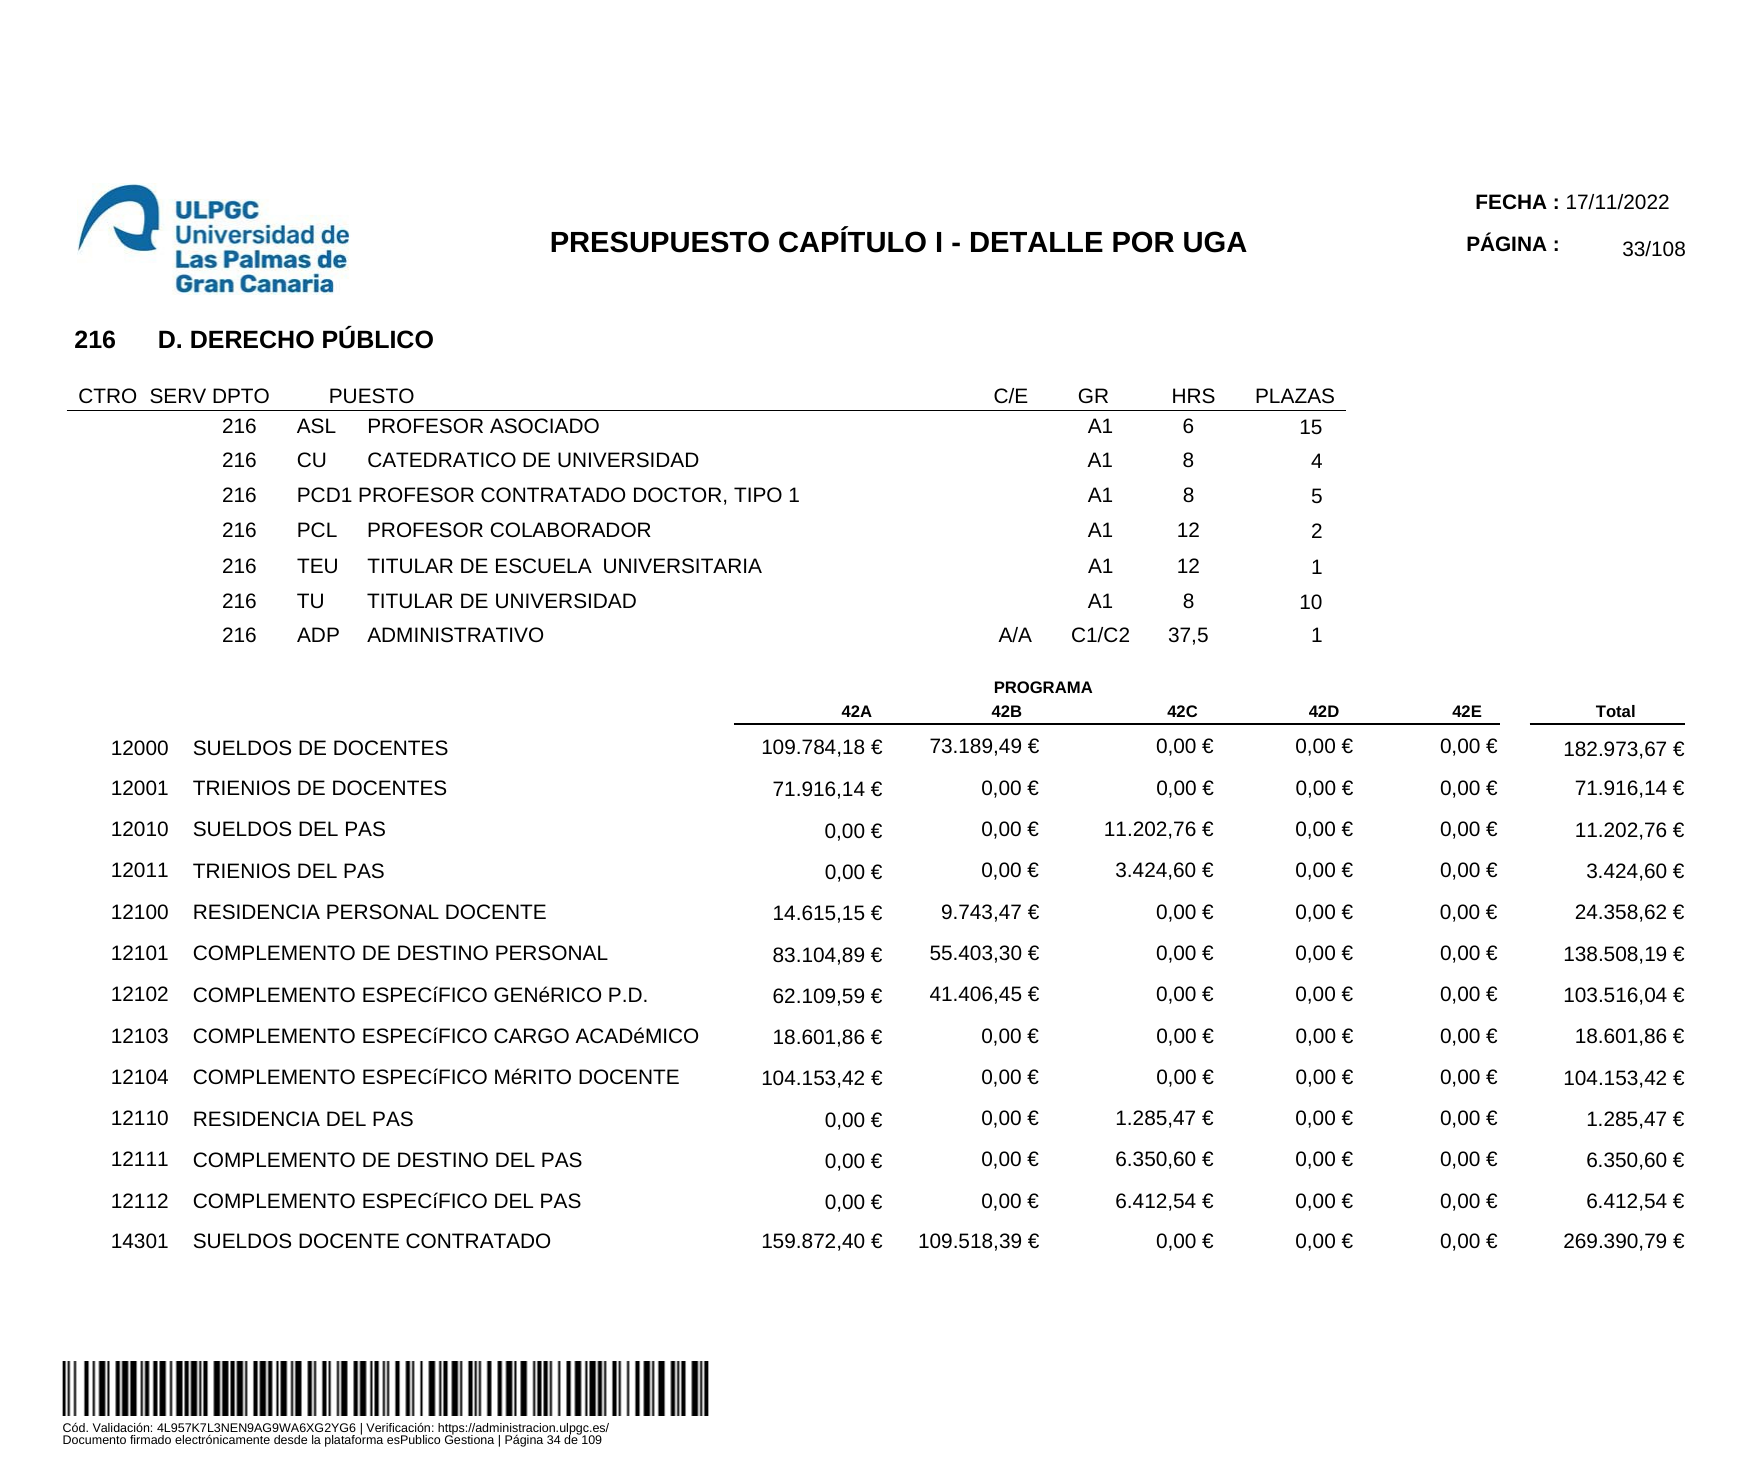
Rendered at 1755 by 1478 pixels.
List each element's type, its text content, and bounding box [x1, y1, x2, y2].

table_cell 0,00 € [1098, 1016, 1254, 1057]
table_cell 0,00 € [1255, 1057, 1396, 1098]
table_cell 1 [1235, 619, 1346, 649]
table_cell 12010 [105, 809, 180, 851]
table_cell 62.109,59 € [734, 975, 900, 1016]
table_cell 0,00 € [734, 1181, 900, 1222]
table_cell 6.412,54 € [1098, 1181, 1254, 1222]
table_cell 0,00 € [1255, 768, 1396, 809]
table_cell [67, 443, 143, 478]
table_cell A1 [1051, 549, 1149, 584]
table_cell [67, 549, 143, 584]
table_cell 8 [1149, 443, 1235, 478]
table_cell 42C [1098, 700, 1254, 723]
table_cell 1.285,47 € [1098, 1099, 1254, 1140]
table_cell [67, 619, 143, 649]
table_cell [1500, 1181, 1529, 1222]
table_cell COMPLEMENTO ESPECíFICO GENéRICO P.D. [180, 975, 734, 1016]
table_cell [901, 411, 1051, 443]
table_cell [1500, 700, 1529, 723]
table_cell [1500, 975, 1529, 1016]
table_cell 0,00 € [1396, 725, 1500, 768]
table_cell 55.403,30 € [900, 933, 1098, 974]
table_cell 104.153,42 € [1530, 1057, 1684, 1098]
table_cell 0,00 € [1255, 1099, 1396, 1140]
table_cell [901, 513, 1051, 549]
table_cell 3.424,60 € [1530, 851, 1684, 892]
table_cell A1 [1051, 513, 1149, 549]
table_cell 12104 [105, 1057, 180, 1098]
list D. DERECHO PÚBLICO [74, 325, 1698, 354]
table_cell 0,00 € [1255, 1181, 1396, 1222]
table_cell [67, 411, 143, 443]
table_cell COMPLEMENTO ESPECíFICO DEL PAS [180, 1181, 734, 1222]
table_cell 0,00 € [900, 1057, 1098, 1098]
table_header GR [1051, 387, 1149, 410]
table_cell [1500, 809, 1529, 851]
table_cell 104.153,42 € [734, 1057, 900, 1098]
table_cell RESIDENCIA DEL PAS [180, 1099, 734, 1140]
table_cell 0,00 € [900, 1016, 1098, 1057]
table_cell 0,00 € [1098, 933, 1254, 974]
table_cell TRIENIOS DE DOCENTES [180, 768, 734, 809]
table_cell 14.615,15 € [734, 892, 900, 933]
table_cell TEU TITULAR DE ESCUELA UNIVERSITARIA [288, 549, 901, 584]
table_cell [67, 478, 143, 513]
table_cell 0,00 € [1396, 1222, 1500, 1255]
table_cell TU TITULAR DE UNIVERSIDAD [288, 584, 901, 619]
table_cell 103.516,04 € [1530, 975, 1684, 1016]
table_cell [1500, 851, 1529, 892]
table_header PUESTO [288, 387, 901, 410]
table_cell 216 [143, 443, 288, 478]
table_cell 0,00 € [734, 1140, 900, 1181]
table_cell 0,00 € [1098, 975, 1254, 1016]
table_cell A1 [1051, 411, 1149, 443]
table_cell 11.202,76 € [1098, 809, 1254, 851]
table_cell 24.358,62 € [1530, 892, 1684, 933]
table_cell [1500, 723, 1529, 768]
table_cell 0,00 € [1098, 768, 1254, 809]
table_cell PCD1 PROFESOR CONTRATADO DOCTOR, TIPO 1 [288, 478, 901, 513]
table_cell COMPLEMENTO ESPECíFICO MéRITO DOCENTE [180, 1057, 734, 1098]
table_cell 0,00 € [900, 1099, 1098, 1140]
table_cell SUELDOS DEL PAS [180, 809, 734, 851]
table_cell [901, 584, 1051, 619]
table_cell Total [1530, 700, 1684, 723]
table_cell 12000 [105, 723, 180, 768]
table_header HRS [1149, 387, 1235, 410]
table_cell 15 [1235, 411, 1346, 443]
table_cell 42B [900, 700, 1098, 723]
table_cell 14301 [105, 1222, 180, 1255]
table_cell 0,00 € [1396, 975, 1500, 1016]
table_cell 0,00 € [1255, 933, 1396, 974]
table_cell 0,00 € [1255, 1222, 1396, 1255]
table_header PROGRAMA [900, 678, 1098, 699]
table_cell 6 [1149, 411, 1235, 443]
table_cell SUELDOS DOCENTE CONTRATADO [180, 1222, 734, 1255]
table_cell 10 [1235, 584, 1346, 619]
table_cell 6.350,60 € [1530, 1140, 1684, 1181]
table_cell 0,00 € [1396, 1099, 1500, 1140]
table_cell [1500, 1057, 1529, 1098]
table_cell 12 [1149, 513, 1235, 549]
table_cell 109.784,18 € [734, 725, 900, 768]
table_cell 159.872,40 € [734, 1222, 900, 1255]
table_cell 73.189,49 € [900, 725, 1098, 768]
table_cell 0,00 € [1255, 725, 1396, 768]
table_cell 0,00 € [900, 1181, 1098, 1222]
table_cell [901, 443, 1051, 478]
table_cell PCL PROFESOR COLABORADOR [288, 513, 901, 549]
table_cell 2 [1235, 513, 1346, 549]
table_cell [67, 513, 143, 549]
table_cell 0,00 € [1255, 975, 1396, 1016]
table_cell 0,00 € [1255, 851, 1396, 892]
table_cell 6.412,54 € [1530, 1181, 1684, 1222]
table_cell 109.518,39 € [900, 1222, 1098, 1255]
table_cell 0,00 € [1098, 892, 1254, 933]
table_header [105, 678, 734, 723]
table_header CTRO [67, 387, 143, 410]
table_cell A1 [1051, 478, 1149, 513]
table_cell 0,00 € [1396, 768, 1500, 809]
table_cell 5 [1235, 478, 1346, 513]
table_cell 12011 [105, 851, 180, 892]
table_cell 0,00 € [900, 809, 1098, 851]
table_cell ADP ADMINISTRATIVO [288, 619, 901, 649]
table_cell 6.350,60 € [1098, 1140, 1254, 1181]
table_cell 83.104,89 € [734, 933, 900, 974]
table_cell 0,00 € [734, 851, 900, 892]
table_header PLAZAS [1235, 387, 1346, 410]
table_cell 0,00 € [1396, 1016, 1500, 1057]
table_cell [901, 549, 1051, 584]
table_cell 12103 [105, 1016, 180, 1057]
table_cell 216 [143, 619, 288, 649]
table_cell 41.406,45 € [900, 975, 1098, 1016]
table_cell [67, 584, 143, 619]
table_cell COMPLEMENTO ESPECíFICO CARGO ACADéMICO [180, 1016, 734, 1057]
table_cell 0,00 € [900, 768, 1098, 809]
table_cell 37,5 [1149, 619, 1235, 649]
table_cell 12100 [105, 892, 180, 933]
table_cell RESIDENCIA PERSONAL DOCENTE [180, 892, 734, 933]
table_cell 0,00 € [1098, 1057, 1254, 1098]
table_cell [901, 478, 1051, 513]
table_cell 1.285,47 € [1530, 1099, 1684, 1140]
table_cell 0,00 € [1396, 851, 1500, 892]
table_header [734, 678, 900, 699]
table_cell 12111 [105, 1140, 180, 1181]
table_cell 216 [143, 411, 288, 443]
table_cell 0,00 € [1098, 725, 1254, 768]
table_cell 71.916,14 € [734, 768, 900, 809]
table_cell A1 [1051, 443, 1149, 478]
table_cell 18.601,86 € [734, 1016, 900, 1057]
table_header C/E [901, 387, 1051, 410]
table_cell 0,00 € [1255, 1016, 1396, 1057]
table_cell 0,00 € [1396, 1181, 1500, 1222]
table_cell 71.916,14 € [1530, 768, 1684, 809]
table_cell 0,00 € [1396, 933, 1500, 974]
table_cell 12001 [105, 768, 180, 809]
table_cell 216 [143, 478, 288, 513]
table_cell 42E [1396, 700, 1500, 723]
table_cell 0,00 € [1255, 1140, 1396, 1181]
table_cell 182.973,67 € [1530, 725, 1684, 768]
table_cell 0,00 € [1396, 1057, 1500, 1098]
table_cell ASL PROFESOR ASOCIADO [288, 411, 901, 443]
table_cell COMPLEMENTO DE DESTINO PERSONAL [180, 933, 734, 974]
table_cell 9.743,47 € [900, 892, 1098, 933]
table_cell [1500, 933, 1529, 974]
table_cell 216 [143, 513, 288, 549]
table_cell [1500, 768, 1529, 809]
table_cell TRIENIOS DEL PAS [180, 851, 734, 892]
table_cell 0,00 € [1255, 892, 1396, 933]
table_cell C1/C2 [1051, 619, 1149, 649]
table_cell 269.390,79 € [1530, 1222, 1684, 1255]
table_cell 11.202,76 € [1530, 809, 1684, 851]
table_cell 12101 [105, 933, 180, 974]
table_header [1098, 678, 1684, 699]
table_cell 0,00 € [734, 1099, 900, 1140]
table_header SERV DPTO [143, 387, 288, 410]
table_cell 0,00 € [1396, 809, 1500, 851]
table_cell 0,00 € [1098, 1222, 1254, 1255]
table_cell A1 [1051, 584, 1149, 619]
table_cell 12110 [105, 1099, 180, 1140]
table_cell [1500, 892, 1529, 933]
table_cell [1500, 1016, 1529, 1057]
table_cell A/A [901, 619, 1051, 649]
table_cell [1500, 1140, 1529, 1181]
table_cell 3.424,60 € [1098, 851, 1254, 892]
table_cell 4 [1235, 443, 1346, 478]
table_cell [1500, 1099, 1529, 1140]
table_cell 0,00 € [1396, 1140, 1500, 1181]
table_cell [1500, 1222, 1529, 1255]
table_cell 0,00 € [1396, 892, 1500, 933]
table_cell 12102 [105, 975, 180, 1016]
table_cell 216 [143, 584, 288, 619]
table_cell 0,00 € [900, 851, 1098, 892]
table_cell CU CATEDRATICO DE UNIVERSIDAD [288, 443, 901, 478]
table_cell 42D [1255, 700, 1396, 723]
table_cell 0,00 € [734, 809, 900, 851]
table_cell 216 [143, 549, 288, 584]
table_cell 0,00 € [1255, 809, 1396, 851]
table_cell SUELDOS DE DOCENTES [180, 723, 734, 768]
table_cell 12 [1149, 549, 1235, 584]
table_cell 42A [734, 700, 900, 723]
table_cell 138.508,19 € [1530, 933, 1684, 974]
table_cell 8 [1149, 584, 1235, 619]
table_cell 18.601,86 € [1530, 1016, 1684, 1057]
table_cell 0,00 € [900, 1140, 1098, 1181]
table_cell 8 [1149, 478, 1235, 513]
table_cell 1 [1235, 549, 1346, 584]
table_cell 12112 [105, 1181, 180, 1222]
table_cell COMPLEMENTO DE DESTINO DEL PAS [180, 1140, 734, 1181]
